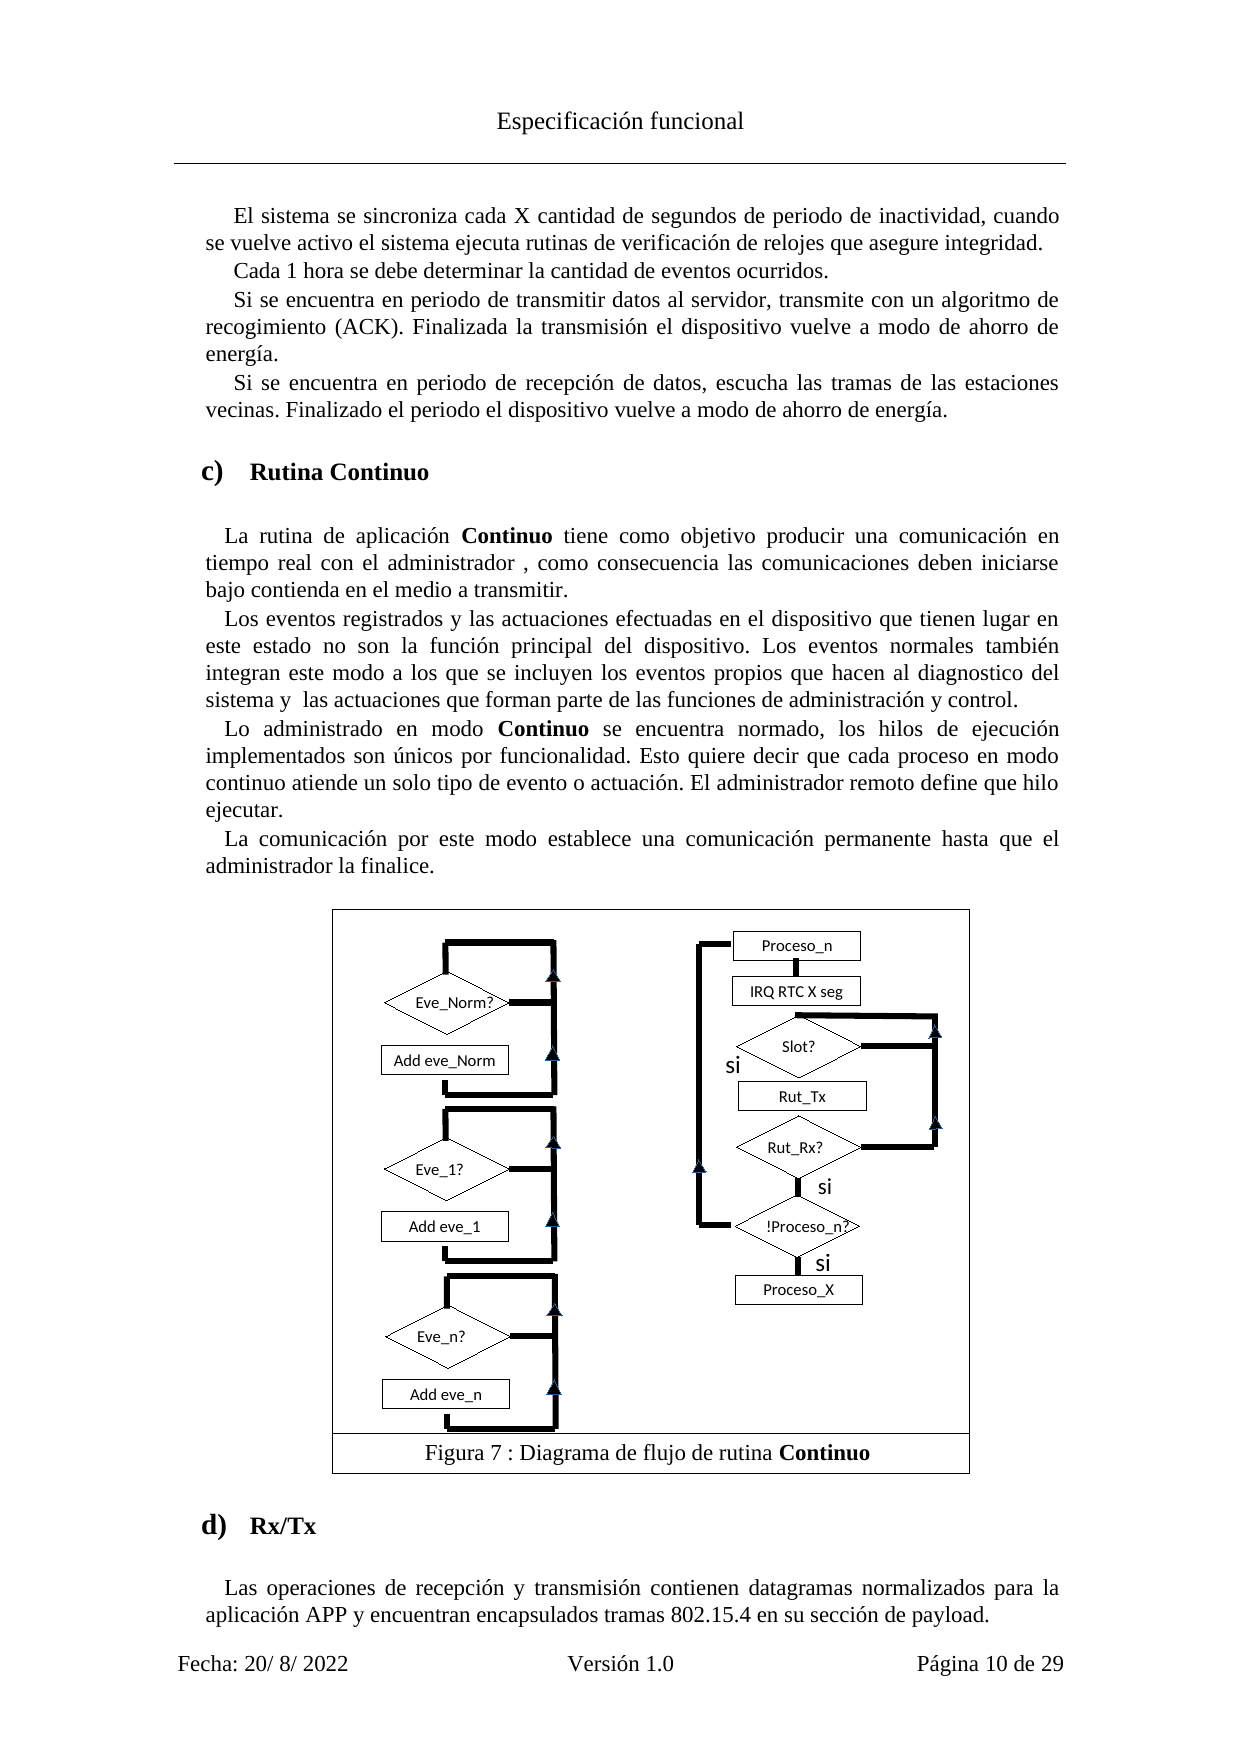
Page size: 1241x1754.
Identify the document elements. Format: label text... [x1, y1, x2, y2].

table_header [333, 910, 969, 1433]
list Rx/Tx [201, 1507, 1064, 1540]
text El sistema se sincroniza cada X cantidad de segundos de periodo de inactividad, cuando se vuelve activo el sistema ejecuta rutinas de verificación de relojes que asegure integridad. [205, 202, 1061, 255]
text Lo administrado en modo Continuo se encuentra normado, los hilos de ejecución implementados son únicos por funcionalidad. Esto quiere decir que cada proceso en modo continuo atiende un solo tipo de evento o actuación. El administrador remoto define que hilo ejecutar. [205, 715, 1061, 822]
text Si se encuentra en periodo de recepción de datos, escucha las tramas de las estaciones vecinas. Finalizado el periodo el dispositivo vuelve a modo de ahorro de energía. [205, 369, 1061, 422]
text Cada 1 hora se debe determinar la cantidad de eventos ocurridos. [205, 258, 1061, 284]
text Los eventos registrados y las actuaciones efectuadas en el dispositivo que tienen lugar en este estado no son la función principal del dispositivo. Los eventos normales también integran este modo a los que se incluyen los eventos propios que hacen al diagnostico del sistema y las actuaciones que forman parte de las funciones de administración y control. [205, 605, 1061, 713]
list Rutina Continuo [201, 453, 1064, 487]
text Las operaciones de recepción y transmisión contienen datagramas normalizados para la aplicación APP y encuentran encapsulados tramas 802.15.4 en su sección de payload. [205, 1574, 1061, 1627]
text La comunicación por este modo establece una comunicación permanente hasta que el administrador la finalice. [205, 825, 1061, 878]
table_cell Figura 7 : Diagrama de flujo de rutina Continuo [333, 1434, 969, 1473]
text La rutina de aplicación Continuo tiene como objetivo producir una comunicación en tiempo real con el administrador , como consecuencia las comunicaciones deben iniciarse bajo contienda en el medio a transmitir. [205, 522, 1061, 603]
text Si se encuentra en periodo de transmitir datos al servidor, transmite con un algoritmo de recogimiento (ACK). Finalizada la transmisión el dispositivo vuelve a modo de ahorro de energía. [205, 286, 1061, 367]
